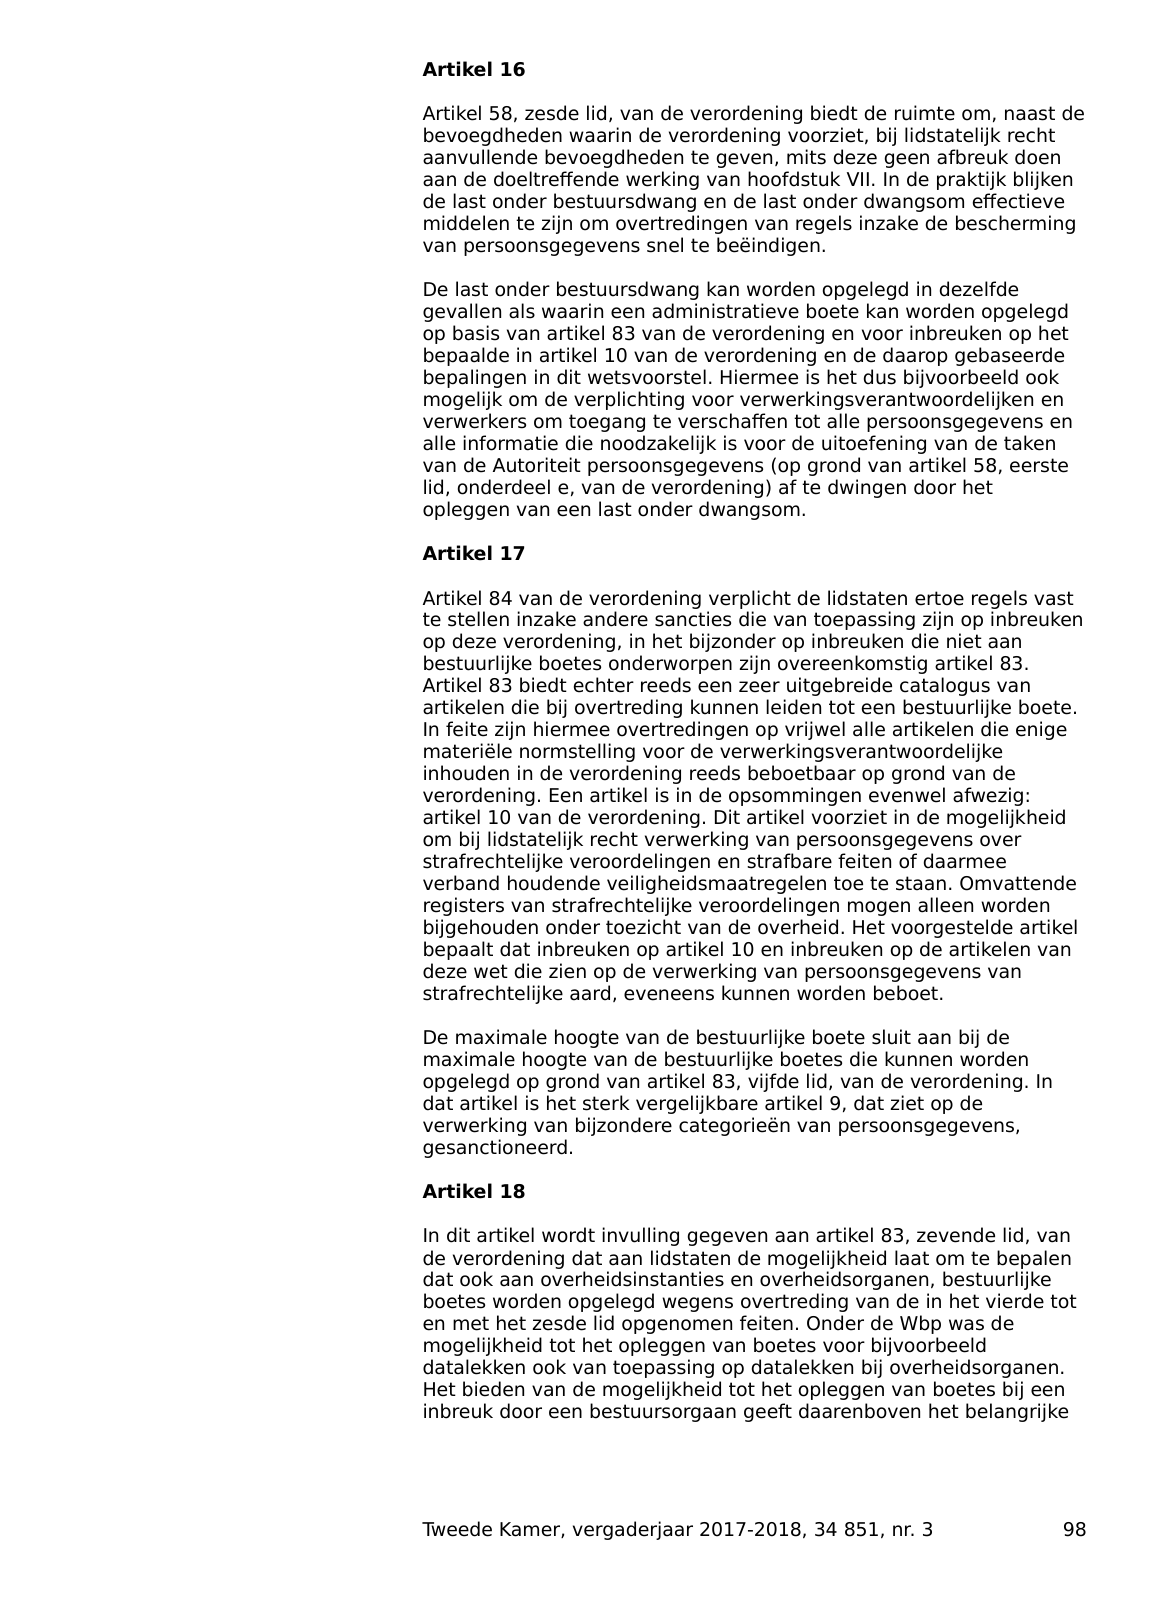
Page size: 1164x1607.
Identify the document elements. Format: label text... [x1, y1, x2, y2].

text Artikel 84 van de verordening verplicht de lidstaten ertoe regels vast te stellen inzake andere sancties die van toepassing zijn op inbreuken op deze verordening, in het bijzonder op inbreuken die niet aan bestuurlijke boetes onderworpen zijn overeenkomstig artikel 83. Artikel 83 biedt echter reeds een zeer uitgebreide catalogus van artikelen die bij overtreding kunnen leiden tot een bestuurlijke boete. In feite zijn hiermee overtredingen op vrijwel alle artikelen die enige materiële normstelling voor de verwerkingsverantwoordelijke inhouden in de verordening reeds beboetbaar op grond van de verordening. Een artikel is in de opsommingen evenwel afwezig: artikel 10 van de verordening. Dit artikel voorziet in de mogelijkheid om bij lidstatelijk recht verwerking van persoonsgegevens over strafrechtelijke veroordelingen en strafbare feiten of daarmee verband houdende veiligheidsmaatregelen toe te staan. Omvattende registers van strafrechtelijke veroordelingen mogen alleen worden bijgehouden onder toezicht van de overheid. Het voorgestelde artikel bepaalt dat inbreuken op artikel 10 en inbreuken op de artikelen van deze wet die zien op de verwerking van persoonsgegevens van strafrechtelijke aard, eveneens kunnen worden beboet. [422, 587, 1087, 1005]
subtitle Artikel 17 [422, 543, 1087, 565]
subtitle Artikel 16 [422, 59, 1087, 81]
text De maximale hoogte van de bestuurlijke boete sluit aan bij de maximale hoogte van de bestuurlijke boetes die kunnen worden opgelegd op grond van artikel 83, vijfde lid, van de verordening. In dat artikel is het sterk vergelijkbare artikel 9, dat ziet op de verwerking van bijzondere categorieën van persoonsgegevens, gesanctioneerd. [422, 1027, 1087, 1159]
text In dit artikel wordt invulling gegeven aan artikel 83, zevende lid, van de verordening dat aan lidstaten de mogelijkheid laat om te bepalen dat ook aan overheidsinstanties en overheidsorganen, bestuurlijke boetes worden opgelegd wegens overtreding van de in het vierde tot en met het zesde lid opgenomen feiten. Onder de Wbp was de mogelijkheid tot het opleggen van boetes voor bijvoorbeeld datalekken ook van toepassing op datalekken bij overheidsorganen. Het bieden van de mogelijkheid tot het opleggen van boetes bij een inbreuk door een bestuursorgaan geeft daarenboven het belangrijke [422, 1225, 1087, 1423]
text Artikel 58, zesde lid, van de verordening biedt de ruimte om, naast de bevoegdheden waarin de verordening voorziet, bij lidstatelijk recht aanvullende bevoegdheden te geven, mits deze geen afbreuk doen aan de doeltreffende werking van hoofdstuk VII. In de praktijk blijken de last onder bestuursdwang en de last onder dwangsom effectieve middelen te zijn om overtredingen van regels inzake de bescherming van persoonsgegevens snel te beëindigen. [422, 103, 1087, 257]
text De last onder bestuursdwang kan worden opgelegd in dezelfde gevallen als waarin een administratieve boete kan worden opgelegd op basis van artikel 83 van de verordening en voor inbreuken op het bepaalde in artikel 10 van de verordening en de daarop gebaseerde bepalingen in dit wetsvoorstel. Hiermee is het dus bijvoorbeeld ook mogelijk om de verplichting voor verwerkingsverantwoordelijken en verwerkers om toegang te verschaffen tot alle persoonsgegevens en alle informatie die noodzakelijk is voor de uitoefening van de taken van de Autoriteit persoonsgegevens (op grond van artikel 58, eerste lid, onderdeel e, van de verordening) af te dwingen door het opleggen van een last onder dwangsom. [422, 279, 1087, 521]
subtitle Artikel 18 [422, 1181, 1087, 1203]
